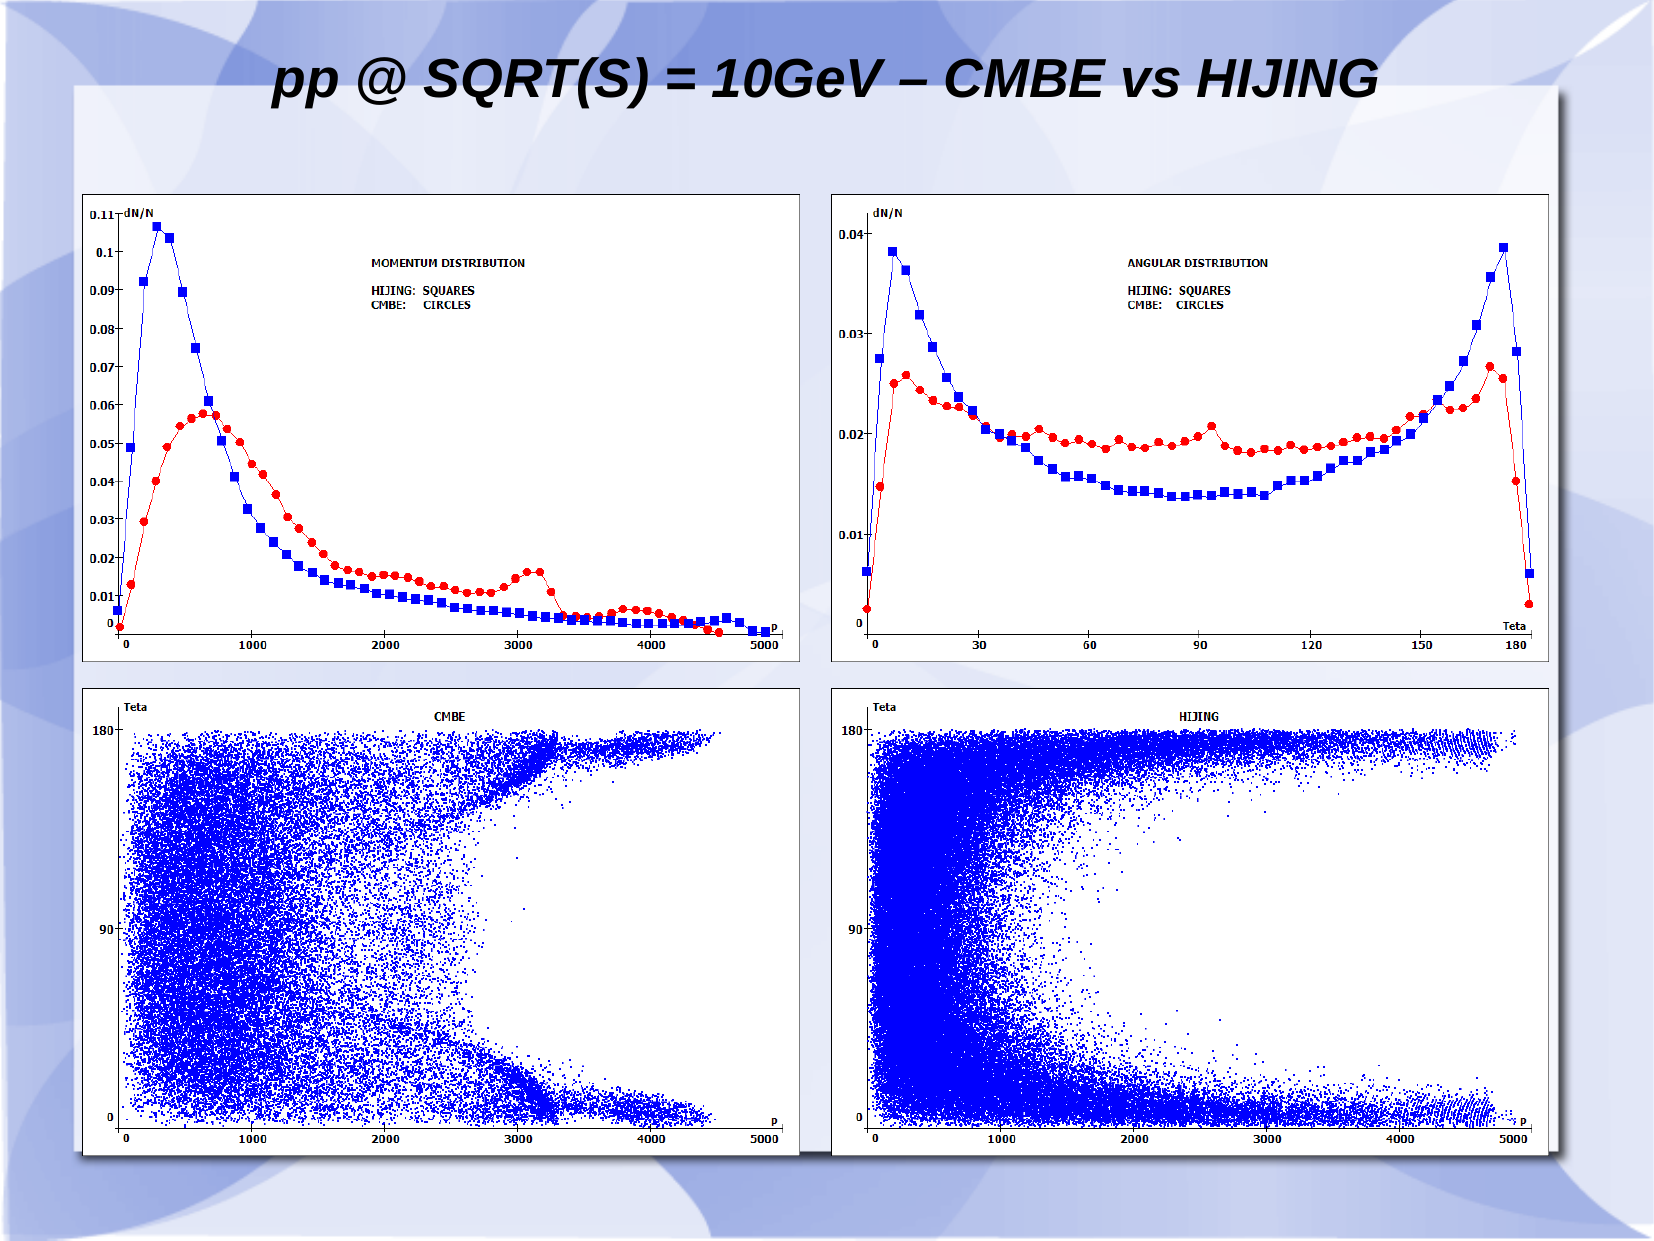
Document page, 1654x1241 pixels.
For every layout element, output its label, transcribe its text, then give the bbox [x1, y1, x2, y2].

picture [831, 194, 1549, 662]
picture [82, 194, 800, 662]
picture [82, 688, 800, 1156]
title pp @ SQRT(S) = 10GeV – CMBE vs HIJING [0, 13, 1654, 138]
picture [831, 688, 1549, 1156]
